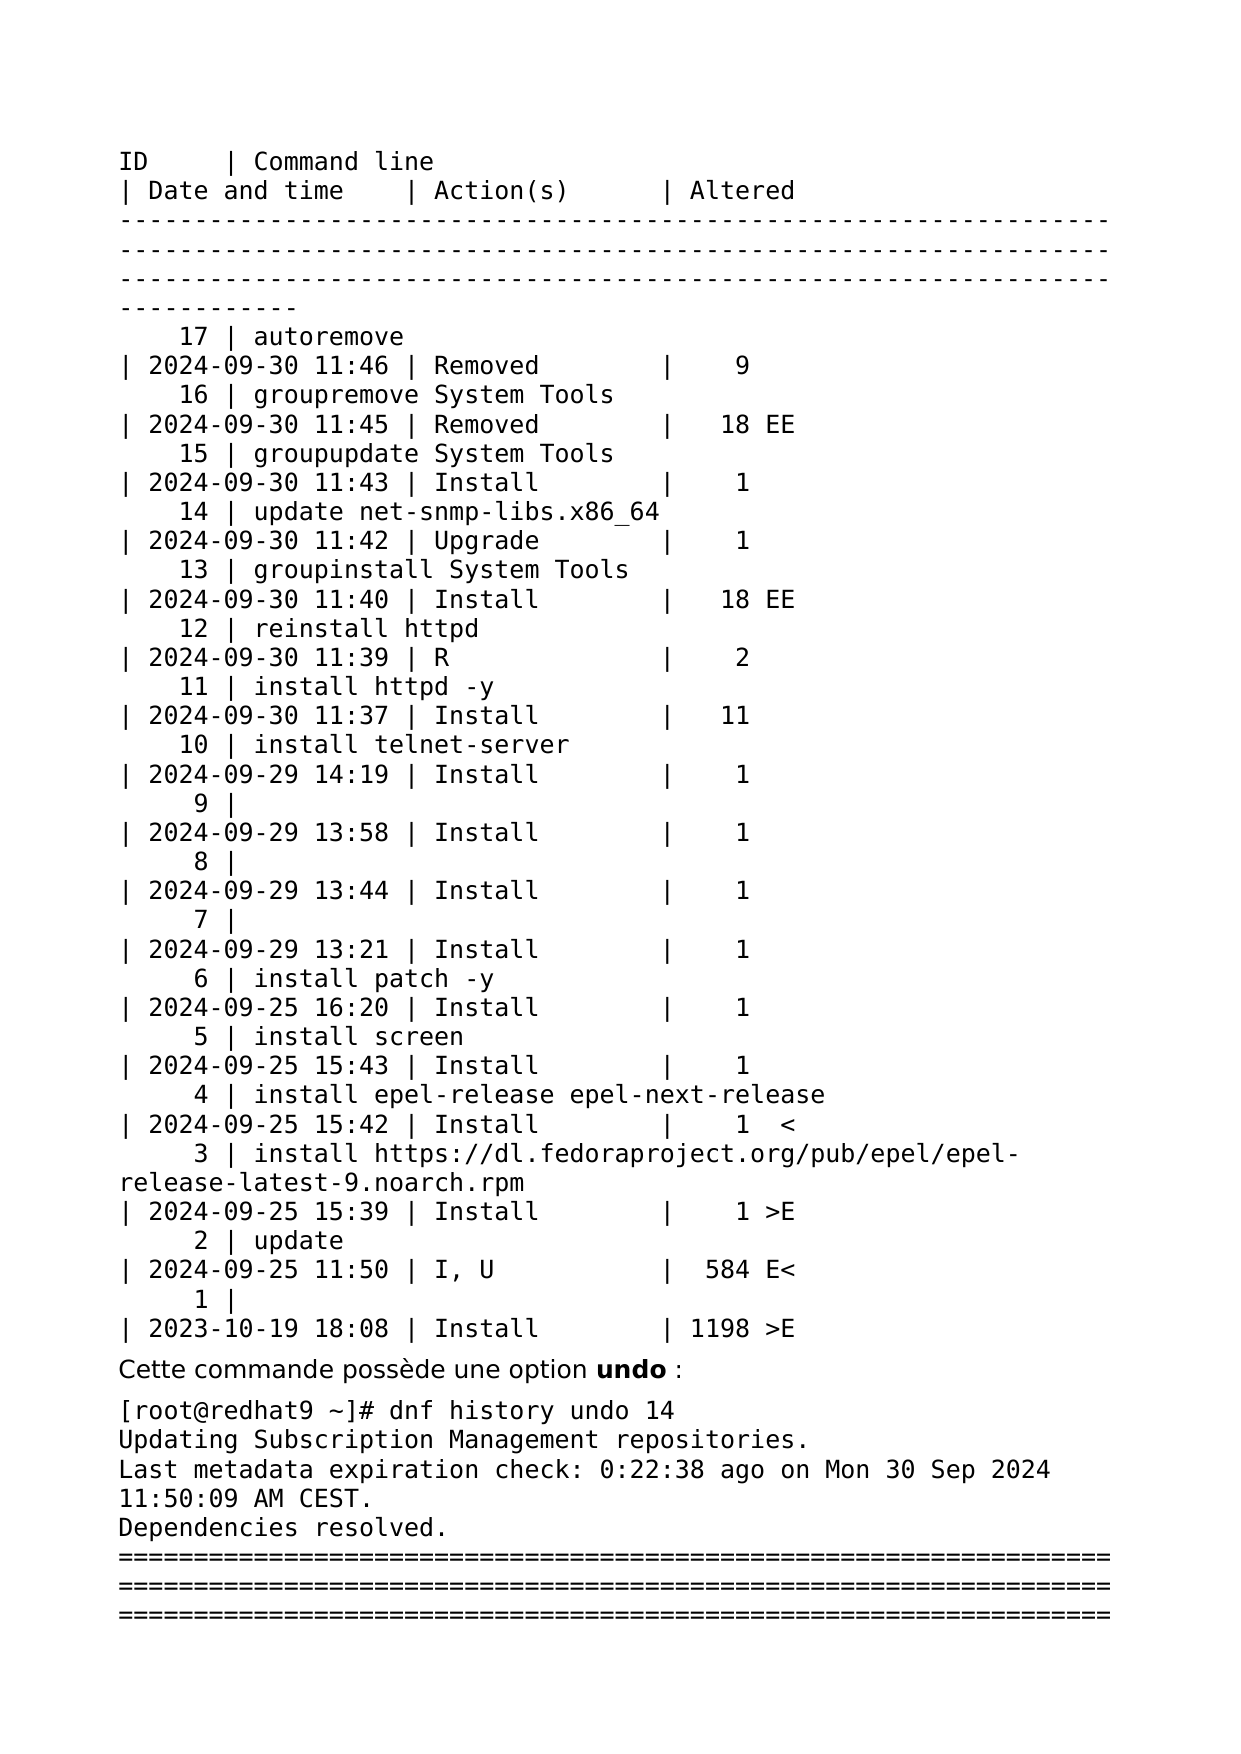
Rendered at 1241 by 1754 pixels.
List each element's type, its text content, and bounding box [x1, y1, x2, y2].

text ID | Command line | Date and time | Action(s) | Altered ------------------------------------------------------------------------------------------------------------------------------------------------------------------------------------------------------------------ 17 | autoremove | 2024-09-30 11:46 | Removed | 9 16 | groupremove System Tools | 2024-09-30 11:45 | Removed | 18 EE 15 | groupupdate System Tools | 2024-09-30 11:43 | Install | 1 14 | update net-snmp-libs.x86_64 | 2024-09-30 11:42 | Upgrade | 1 13 | groupinstall System Tools | 2024-09-30 11:40 | Install | 18 EE 12 | reinstall httpd | 2024-09-30 11:39 | R | 2 11 | install httpd -y | 2024-09-30 11:37 | Install | 11 10 | install telnet-server | 2024-09-29 14:19 | Install | 1 9 | | 2024-09-29 13:58 | Install | 1 8 | | 2024-09-29 13:44 | Install | 1 7 | | 2024-09-29 13:21 | Install | 1 6 | install patch -y | 2024-09-25 16:20 | Install | 1 5 | install screen | 2024-09-25 15:43 | Install | 1 4 | install epel-release epel-next-release | 2024-09-25 15:42 | Install | 1 < 3 | install https://dl.fedoraproject.org/pub/epel/epel-release-latest-9.noarch.rpm | 2024-09-25 15:39 | Install | 1 >E 2 | update | 2024-09-25 11:50 | I, U | 584 E< 1 | | 2023-10-19 18:08 | Install | 1198 >E [118, 118, 1122, 1343]
text Cette commande possède une option undo : [118, 1355, 1122, 1384]
text [root@redhat9 ~]# dnf history undo 14 Updating Subscription Management repositories. Last metadata expiration check: 0:22:38 ago on Mon 30 Sep 2024 11:50:09 AM CEST. Dependencies resolved. ====================================================================================================================================================================================================== [118, 1397, 1122, 1630]
